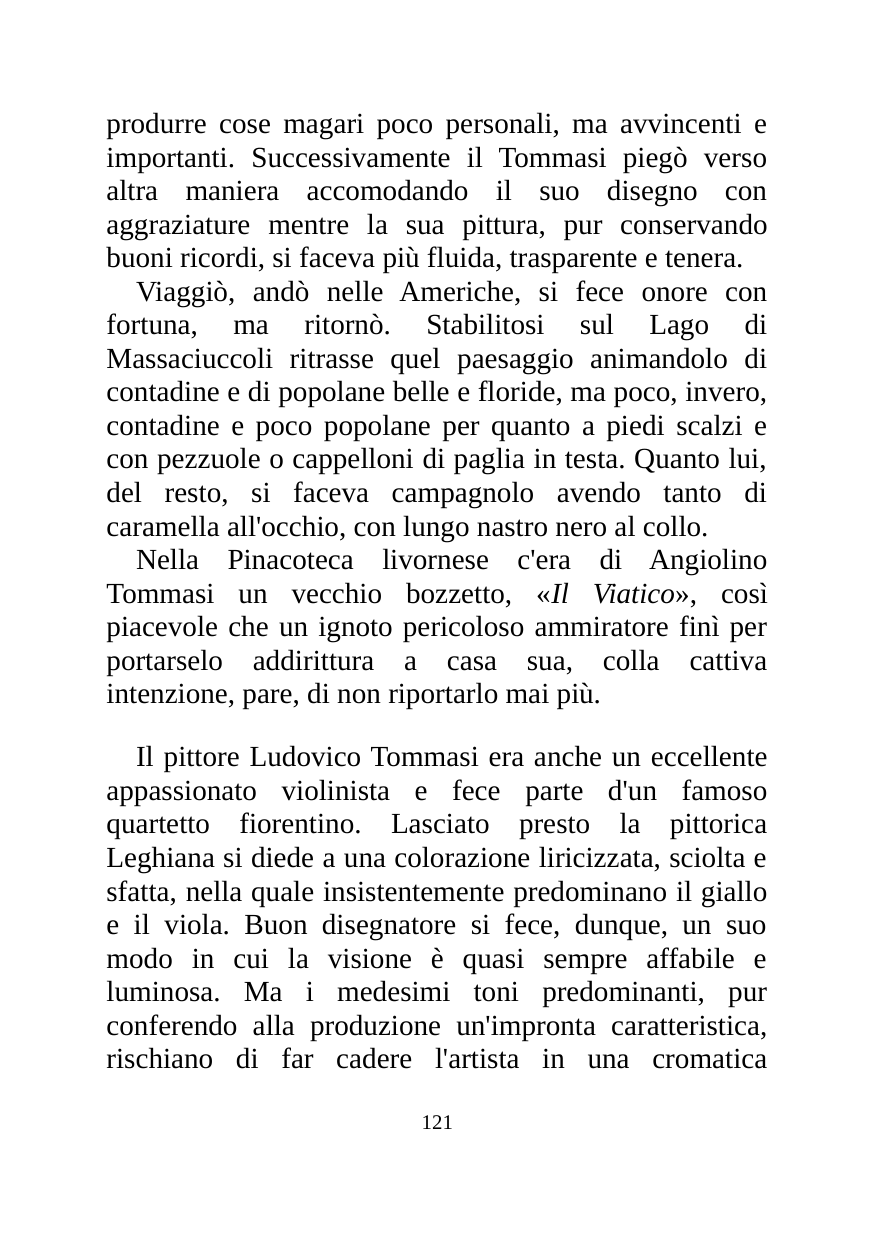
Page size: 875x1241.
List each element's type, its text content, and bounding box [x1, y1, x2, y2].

text Il pittore Ludovico Tommasi era anche un eccellente appassionato violinista e fece parte d'un famoso quartetto fiorentino. Lasciato presto la pittorica Leghiana si diede a una colorazione liricizzata, sciolta e sfatta, nella quale insistentemente predominano il giallo e il viola. Buon disegnatore si fece, dunque, un suo modo in cui la visione è quasi sempre affabile e luminosa. Ma i medesimi toni predominanti, pur conferendo alla produzione un'impronta caratteristica, rischiano di far cadere l'artista in una cromatica [106, 739, 768, 1075]
text Viaggiò, andò nelle Americhe, si fece onore con fortuna, ma ritornò. Stabilitosi sul Lago di Massaciuccoli ritrasse quel paesaggio animandolo di contadine e di popolane belle e floride, ma poco, invero, contadine e poco popolane per quanto a piedi scalzi e con pezzuole o cappelloni di paglia in testa. Quanto lui, del resto, si faceva campagnolo avendo tanto di caramella all'occhio, con lungo nastro nero al collo. [106, 274, 768, 542]
text produrre cose magari poco personali, ma avvincenti e importanti. Successivamente il Tommasi piegò verso altra maniera accomodando il suo disegno con aggraziature mentre la sua pittura, pur conservando buoni ricordi, si faceva più fluida, trasparente e tenera. [106, 106, 768, 274]
text Nella Pinacoteca livornese c'era di Angiolino Tommasi un vecchio bozzetto, «Il Viatico», così piacevole che un ignoto pericoloso ammiratore finì per portarselo addirittura a casa sua, colla cattiva intenzione, pare, di non riportarlo mai più. [106, 542, 768, 710]
